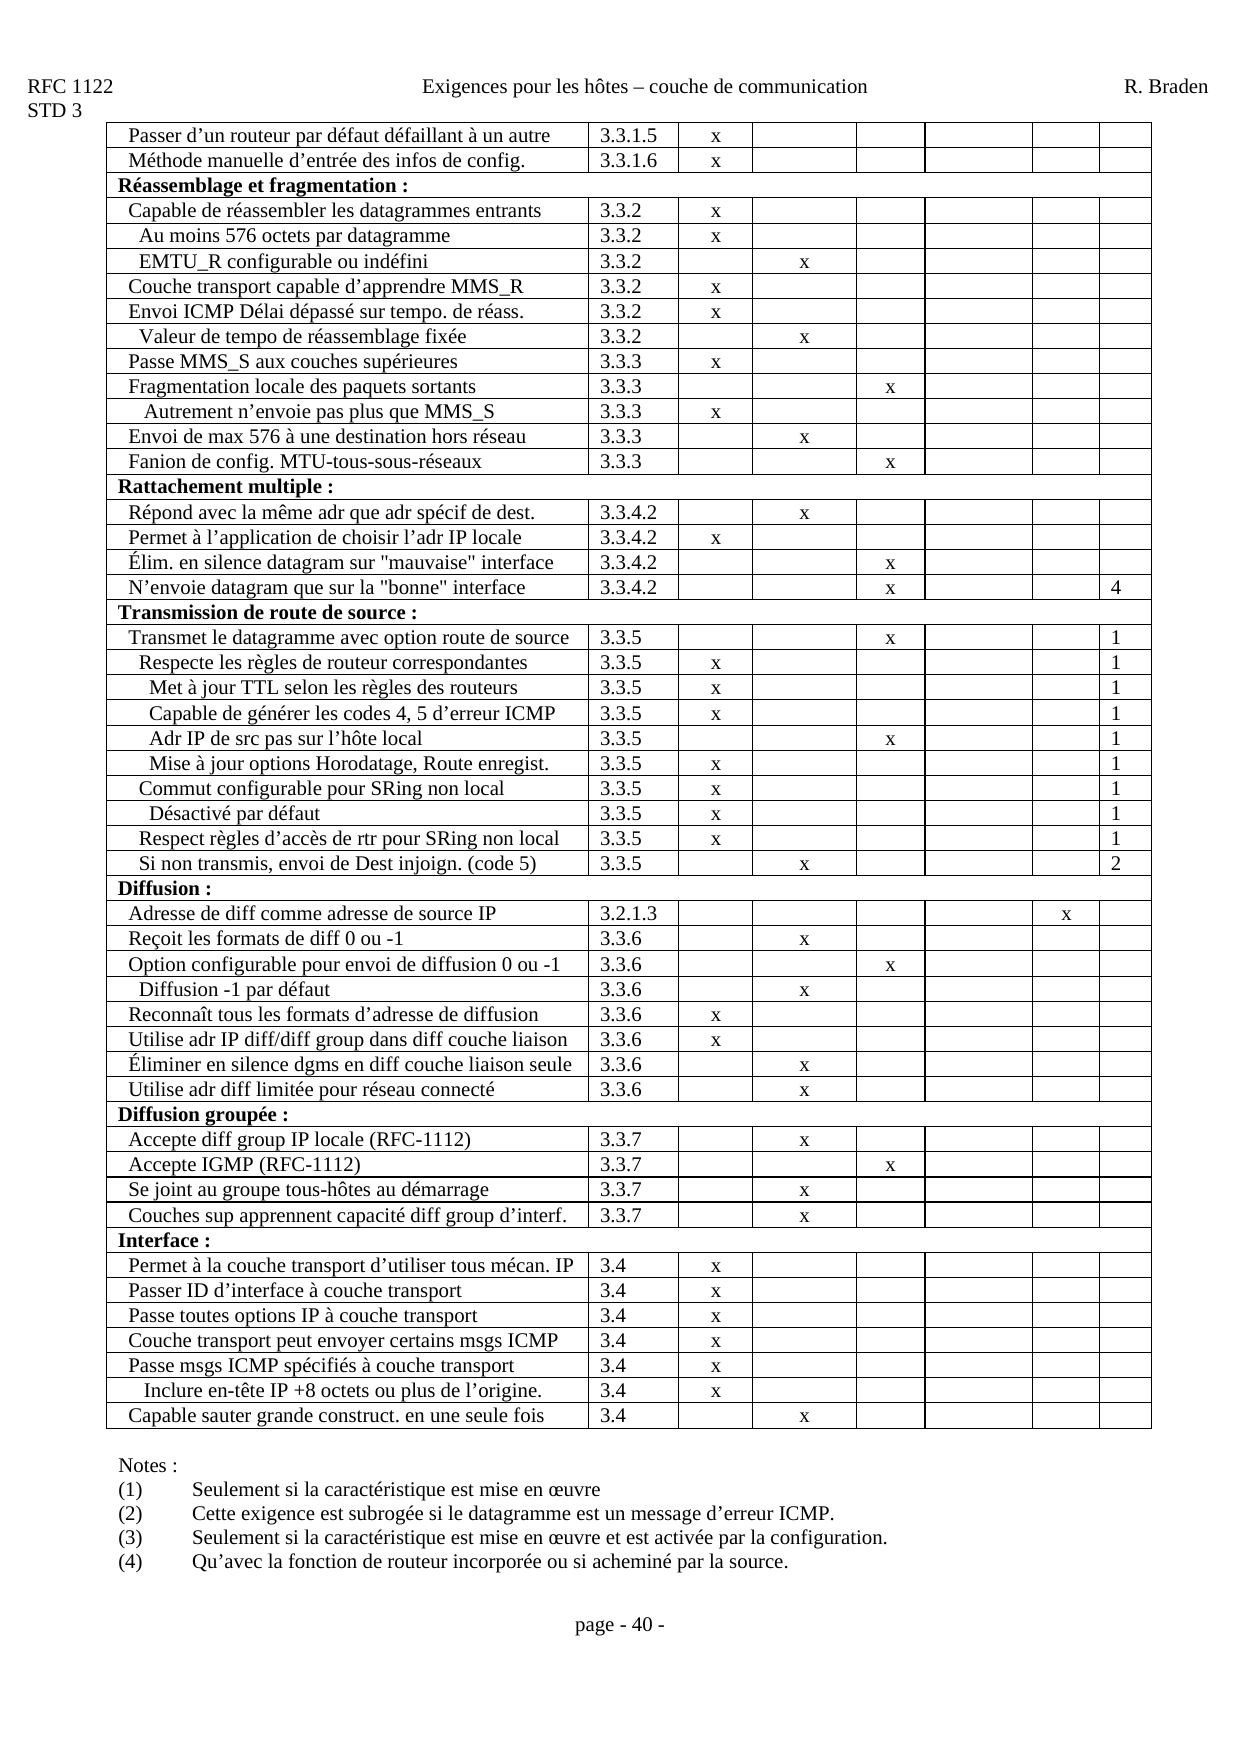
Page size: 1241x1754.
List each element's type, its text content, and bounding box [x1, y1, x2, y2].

table_cell [1100, 1353, 1151, 1377]
table_cell [1033, 751, 1099, 775]
table_cell x [753, 424, 856, 448]
table_cell [679, 926, 752, 950]
table_cell [857, 274, 924, 298]
table_cell x [857, 550, 924, 574]
table_cell x [1033, 901, 1099, 925]
table_cell [1033, 148, 1099, 172]
table_cell 3.3.6 [589, 1002, 678, 1026]
table_cell 3.3.5 [589, 650, 678, 674]
table_cell 3.3.5 [589, 801, 678, 825]
table_cell [1100, 299, 1151, 323]
table_cell [1100, 198, 1151, 222]
table_cell [926, 1253, 1032, 1277]
table_cell [1100, 1127, 1151, 1151]
table_cell [857, 1077, 924, 1101]
table_cell [1033, 525, 1099, 549]
table_cell Permet à l’application de choisir l’adr IP locale [107, 525, 588, 549]
table_cell Interface : [107, 1228, 1151, 1252]
table_cell [1033, 449, 1099, 473]
table_cell [926, 851, 1032, 875]
table_cell x [753, 1403, 856, 1427]
table_cell x [857, 449, 924, 473]
table_cell [926, 1378, 1032, 1402]
table_cell [1033, 1278, 1099, 1302]
table_cell [1033, 1378, 1099, 1402]
table_cell Commut configurable pour SRing non local [107, 776, 588, 800]
table_cell Éliminer en silence dgms en diff couche liaison seule [107, 1052, 588, 1076]
table_cell x [679, 675, 752, 699]
table_cell [857, 1203, 924, 1227]
table_cell x [679, 1278, 752, 1302]
table_cell Répond avec la même adr que adr spécif de dest. [107, 500, 588, 524]
table_cell [679, 324, 752, 348]
table_cell 3.3.7 [589, 1127, 678, 1151]
table_cell [857, 249, 924, 273]
table_cell Met à jour TTL selon les règles des routeurs [107, 675, 588, 699]
table_cell [857, 148, 924, 172]
table_cell 3.3.6 [589, 1077, 678, 1101]
table_cell [1100, 1253, 1151, 1277]
table_cell [926, 525, 1032, 549]
table_cell [857, 324, 924, 348]
table_cell 3.3.3 [589, 424, 678, 448]
table_cell [1100, 1027, 1151, 1051]
table_cell [857, 1253, 924, 1277]
table_cell Accepte diff group IP locale (RFC-1112) [107, 1127, 588, 1151]
table_cell [679, 1077, 752, 1101]
table_cell [1100, 1152, 1151, 1176]
table_cell [679, 424, 752, 448]
table_cell Envoi ICMP Délai dépassé sur tempo. de réass. [107, 299, 588, 323]
table_cell 3.3.6 [589, 977, 678, 1001]
table_cell [679, 1178, 752, 1201]
table_cell [1100, 525, 1151, 549]
table_cell [1033, 550, 1099, 574]
table_cell [857, 1178, 924, 1201]
table_cell [926, 1052, 1032, 1076]
table_cell Fanion de config. MTU-tous-sous-réseaux [107, 449, 588, 473]
table_cell [1033, 625, 1099, 649]
table_cell 3.2.1.3 [589, 901, 678, 925]
table_cell [753, 951, 856, 976]
table_cell [926, 1152, 1032, 1176]
table_cell x [679, 751, 752, 775]
table_cell [753, 575, 856, 599]
table_cell Permet à la couche transport d’utiliser tous mécan. IP [107, 1253, 588, 1277]
table_cell x [679, 1328, 752, 1352]
table_cell [857, 851, 924, 875]
table_cell [926, 575, 1032, 599]
table_cell [753, 826, 856, 850]
table_cell [679, 951, 752, 976]
table_cell [857, 349, 924, 373]
table_cell 3.3.5 [589, 776, 678, 800]
table_cell x [753, 1203, 856, 1227]
table_cell [926, 424, 1032, 448]
table_cell [753, 1002, 856, 1026]
table_cell x [857, 625, 924, 649]
table_cell [1100, 1378, 1151, 1402]
table_cell [857, 1052, 924, 1076]
table_cell [1033, 1002, 1099, 1026]
table_cell x [753, 926, 856, 950]
table_cell [753, 123, 856, 147]
table_cell x [679, 826, 752, 850]
table_cell [1100, 1328, 1151, 1352]
table_cell [753, 901, 856, 925]
table_cell x [753, 1178, 856, 1201]
table_cell 1 [1100, 776, 1151, 800]
table_cell [926, 198, 1032, 222]
table_cell 1 [1100, 650, 1151, 674]
table_cell [1100, 449, 1151, 473]
table_cell x [753, 249, 856, 273]
table_cell Reconnaît tous les formats d’adresse de diffusion [107, 1002, 588, 1026]
table_cell x [857, 951, 924, 976]
table_cell x [679, 525, 752, 549]
table_cell [857, 500, 924, 524]
table_cell [679, 374, 752, 398]
table_cell x [679, 1378, 752, 1402]
table_cell 1 [1100, 801, 1151, 825]
table_cell 3.3.4.2 [589, 575, 678, 599]
table_cell 1 [1100, 700, 1151, 724]
table_cell [1033, 198, 1099, 222]
table_cell x [753, 1127, 856, 1151]
table_cell 3.3.5 [589, 726, 678, 749]
table_cell 3.3.6 [589, 1052, 678, 1076]
table_cell [753, 198, 856, 222]
table_cell [1033, 977, 1099, 1001]
table_cell [1100, 901, 1151, 925]
table_cell [857, 224, 924, 247]
table_cell [753, 700, 856, 724]
table_cell [1033, 575, 1099, 599]
table_cell [926, 700, 1032, 724]
table_cell [1100, 1178, 1151, 1201]
table_cell [1100, 374, 1151, 398]
table_cell Diffusion -1 par défaut [107, 977, 588, 1001]
table_cell [679, 1127, 752, 1151]
table_cell [753, 299, 856, 323]
table_cell [753, 751, 856, 775]
table_cell [679, 575, 752, 599]
table_cell x [753, 977, 856, 1001]
table_cell x [679, 1253, 752, 1277]
table_cell x [679, 700, 752, 724]
table_cell [926, 1127, 1032, 1151]
table_cell [926, 148, 1032, 172]
table_cell Élim. en silence datagram sur "mauvaise" interface [107, 550, 588, 574]
table_cell Rattachement multiple : [107, 475, 1151, 498]
table_cell [1033, 424, 1099, 448]
table_cell Passe MMS_S aux couches supérieures [107, 349, 588, 373]
table_cell 3.3.2 [589, 224, 678, 247]
table_cell 3.3.6 [589, 926, 678, 950]
table_cell [753, 1353, 856, 1377]
table_cell 3.4 [589, 1303, 678, 1327]
table_cell [753, 726, 856, 749]
table_cell [1033, 1027, 1099, 1051]
table_cell Autrement n’envoie pas plus que MMS_S [107, 399, 588, 423]
table_cell 3.3.1.6 [589, 148, 678, 172]
table_cell Respect règles d’accès de rtr pour SRing non local [107, 826, 588, 850]
table_cell 3.3.2 [589, 198, 678, 222]
table_cell [926, 1077, 1032, 1101]
table_cell [1033, 500, 1099, 524]
table_cell 3.3.4.2 [589, 500, 678, 524]
table_cell 3.3.5 [589, 700, 678, 724]
table_cell Couches sup apprennent capacité diff group d’interf. [107, 1203, 588, 1227]
table_cell [1033, 1403, 1099, 1427]
table_cell Réassemblage et fragmentation : [107, 173, 1151, 197]
table_cell [926, 1203, 1032, 1227]
table_cell [1033, 1203, 1099, 1227]
table_cell x [857, 726, 924, 749]
table_cell [1100, 1303, 1151, 1327]
table_cell 3.3.7 [589, 1203, 678, 1227]
table_cell [753, 274, 856, 298]
table_cell Au moins 576 octets par datagramme [107, 224, 588, 247]
table_cell Passer d’un routeur par défaut défaillant à un autre [107, 123, 588, 147]
table_cell [857, 1127, 924, 1151]
table_cell [926, 449, 1032, 473]
table_cell [857, 776, 924, 800]
table_cell 1 [1100, 726, 1151, 749]
table_cell [679, 249, 752, 273]
table_cell [857, 977, 924, 1001]
table_cell [679, 1203, 752, 1227]
table_cell [753, 349, 856, 373]
table_cell [1033, 700, 1099, 724]
table_cell [753, 148, 856, 172]
table_cell [1033, 224, 1099, 247]
table_cell [753, 650, 856, 674]
table_cell [1100, 951, 1151, 976]
table_cell 3.4 [589, 1378, 678, 1402]
table_cell [753, 675, 856, 699]
table_cell [1100, 349, 1151, 373]
table_cell [1033, 249, 1099, 273]
table_cell [1033, 650, 1099, 674]
table_cell [753, 801, 856, 825]
table_cell 3.3.7 [589, 1152, 678, 1176]
table_cell [1033, 1052, 1099, 1076]
table_cell 1 [1100, 625, 1151, 649]
table_cell 3.3.6 [589, 1027, 678, 1051]
table_cell [926, 1178, 1032, 1201]
table_cell [1033, 1178, 1099, 1201]
table_cell x [679, 776, 752, 800]
table_cell [1100, 123, 1151, 147]
table_cell x [679, 650, 752, 674]
table_cell [1033, 826, 1099, 850]
table_cell [926, 249, 1032, 273]
table_cell Transmission de route de source : [107, 600, 1151, 624]
table_cell Adr IP de src pas sur l’hôte local [107, 726, 588, 749]
table_cell [1033, 123, 1099, 147]
table_cell [753, 449, 856, 473]
table_cell 1 [1100, 675, 1151, 699]
table_cell 3.3.4.2 [589, 550, 678, 574]
table_cell [1033, 726, 1099, 749]
table_cell [857, 424, 924, 448]
table_cell [857, 399, 924, 423]
table_cell [1100, 550, 1151, 574]
table_cell [1100, 324, 1151, 348]
table_cell [857, 1002, 924, 1026]
table_cell x [679, 1002, 752, 1026]
table_cell x [857, 374, 924, 398]
table_cell [679, 625, 752, 649]
table_cell [679, 1403, 752, 1427]
table_cell [753, 1303, 856, 1327]
table_cell 3.4 [589, 1328, 678, 1352]
table_cell Adresse de diff comme adresse de source IP [107, 901, 588, 925]
table_cell 3.3.2 [589, 324, 678, 348]
table_cell [753, 374, 856, 398]
table_cell Diffusion : [107, 876, 1151, 900]
table_cell 3.4 [589, 1353, 678, 1377]
table_cell x [679, 123, 752, 147]
table_cell [753, 525, 856, 549]
table_cell Capable sauter grande construct. en une seule fois [107, 1403, 588, 1427]
table_cell [1100, 1203, 1151, 1227]
table_cell 3.3.2 [589, 249, 678, 273]
table_cell Capable de réassembler les datagrammes entrants [107, 198, 588, 222]
table_cell [753, 1253, 856, 1277]
table_cell [1033, 926, 1099, 950]
table_cell [857, 1328, 924, 1352]
table_cell [1033, 776, 1099, 800]
table_cell [926, 399, 1032, 423]
table_cell [926, 1002, 1032, 1026]
table_cell [1100, 500, 1151, 524]
table_cell Désactivé par défaut [107, 801, 588, 825]
table_cell Passe toutes options IP à couche transport [107, 1303, 588, 1327]
table_cell [926, 751, 1032, 775]
table_cell [1033, 1353, 1099, 1377]
table_cell Envoi de max 576 à une destination hors réseau [107, 424, 588, 448]
table_cell [1100, 926, 1151, 950]
table_cell x [753, 1077, 856, 1101]
table_cell [679, 449, 752, 473]
table_cell [1033, 399, 1099, 423]
table_cell [857, 826, 924, 850]
table_cell [1100, 977, 1151, 1001]
table_cell [753, 625, 856, 649]
table_cell [1100, 224, 1151, 247]
table_cell 3.4 [589, 1253, 678, 1277]
table_cell [857, 700, 924, 724]
table_cell [926, 826, 1032, 850]
table_cell x [857, 1152, 924, 1176]
table_cell 3.3.3 [589, 374, 678, 398]
table_cell [679, 851, 752, 875]
table_cell [753, 1378, 856, 1402]
table_cell [857, 1378, 924, 1402]
table_cell Couche transport capable d’apprendre MMS_R [107, 274, 588, 298]
table_cell [753, 399, 856, 423]
table_cell Transmet le datagramme avec option route de source [107, 625, 588, 649]
table_cell [857, 525, 924, 549]
table_cell [1100, 1002, 1151, 1026]
table_cell [857, 299, 924, 323]
table_cell [1100, 1403, 1151, 1427]
table_cell 3.3.4.2 [589, 525, 678, 549]
table_cell Utilise adr IP diff/diff group dans diff couche liaison [107, 1027, 588, 1051]
table_cell [857, 675, 924, 699]
table_cell [1100, 1077, 1151, 1101]
text (3) Seulement si la caractéristique est mise en œuvre et est activée par la configuration. [118, 1525, 1152, 1549]
table_cell [1033, 675, 1099, 699]
table_cell [753, 550, 856, 574]
table_cell Méthode manuelle d’entrée des infos de config. [107, 148, 588, 172]
table_cell x [679, 399, 752, 423]
table_cell [926, 349, 1032, 373]
table_cell [926, 224, 1032, 247]
table_cell 1 [1100, 826, 1151, 850]
table_cell 3.3.7 [589, 1178, 678, 1201]
table_cell [753, 224, 856, 247]
table_cell 3.3.5 [589, 751, 678, 775]
table_cell [679, 726, 752, 749]
table_cell EMTU_R configurable ou indéfini [107, 249, 588, 273]
table_cell [926, 299, 1032, 323]
table_cell [753, 776, 856, 800]
table_cell x [679, 1353, 752, 1377]
table_cell Option configurable pour envoi de diffusion 0 ou -1 [107, 951, 588, 976]
table_cell [926, 650, 1032, 674]
table_cell [926, 776, 1032, 800]
table_cell [1033, 1328, 1099, 1352]
table_cell Si non transmis, envoi de Dest injoign. (code 5) [107, 851, 588, 875]
table_cell 3.3.5 [589, 851, 678, 875]
table_cell x [679, 1303, 752, 1327]
table_cell [1033, 1253, 1099, 1277]
table_cell [926, 123, 1032, 147]
table_cell x [679, 801, 752, 825]
table_cell [926, 324, 1032, 348]
table_cell Fragmentation locale des paquets sortants [107, 374, 588, 398]
table_cell [926, 550, 1032, 574]
table_cell [926, 675, 1032, 699]
table_cell x [753, 500, 856, 524]
table_cell [1033, 1152, 1099, 1176]
table_cell [1033, 374, 1099, 398]
table_cell 3.3.5 [589, 625, 678, 649]
table_cell [926, 977, 1032, 1001]
table_cell Accepte IGMP (RFC-1112) [107, 1152, 588, 1176]
table_cell [1033, 349, 1099, 373]
table_cell [857, 926, 924, 950]
table_cell Inclure en-tête IP +8 octets ou plus de l’origine. [107, 1378, 588, 1402]
table_cell x [753, 1052, 856, 1076]
table_cell [926, 500, 1032, 524]
table_cell [857, 1278, 924, 1302]
table_cell x [679, 148, 752, 172]
table_cell [679, 977, 752, 1001]
table_cell Couche transport peut envoyer certains msgs ICMP [107, 1328, 588, 1352]
table_cell [753, 1278, 856, 1302]
table_cell [1100, 424, 1151, 448]
table_cell x [753, 851, 856, 875]
table_cell [1033, 851, 1099, 875]
table_cell [1100, 249, 1151, 273]
table_cell [926, 1403, 1032, 1427]
table_cell [679, 500, 752, 524]
table_cell [926, 801, 1032, 825]
table_cell Passer ID d’interface à couche transport [107, 1278, 588, 1302]
table_cell [857, 901, 924, 925]
table_cell [1033, 1303, 1099, 1327]
table_cell [926, 374, 1032, 398]
table_cell [1100, 1052, 1151, 1076]
table_cell [679, 550, 752, 574]
table_cell 3.3.3 [589, 349, 678, 373]
table_cell Respecte les règles de routeur correspondantes [107, 650, 588, 674]
table_cell x [679, 349, 752, 373]
table_cell 4 [1100, 575, 1151, 599]
table_cell [1100, 148, 1151, 172]
table_cell [753, 1152, 856, 1176]
text (1) Seulement si la caractéristique est mise en œuvre [118, 1477, 1152, 1501]
table_cell [679, 901, 752, 925]
table_cell Diffusion groupée : [107, 1102, 1151, 1126]
table_cell [1033, 324, 1099, 348]
table_cell [679, 1152, 752, 1176]
text (2) Cette exigence est subrogée si le datagramme est un message d’erreur ICMP. [118, 1501, 1152, 1525]
table_cell [926, 926, 1032, 950]
table_cell 2 [1100, 851, 1151, 875]
table_cell 3.3.2 [589, 299, 678, 323]
table_cell 3.3.5 [589, 675, 678, 699]
table_cell [1033, 1077, 1099, 1101]
table_cell [926, 274, 1032, 298]
table_cell Se joint au groupe tous-hôtes au démarrage [107, 1178, 588, 1201]
table_cell 3.4 [589, 1278, 678, 1302]
table_cell Valeur de tempo de réassemblage fixée [107, 324, 588, 348]
table_cell [1100, 274, 1151, 298]
table_cell [926, 726, 1032, 749]
table_cell [926, 1027, 1032, 1051]
table_cell Passe msgs ICMP spécifiés à couche transport [107, 1353, 588, 1377]
table_cell 3.3.5 [589, 826, 678, 850]
table_cell [926, 1353, 1032, 1377]
table_cell [679, 1052, 752, 1076]
table_cell [857, 650, 924, 674]
table_cell [1033, 274, 1099, 298]
table_cell [926, 1328, 1032, 1352]
table_cell [753, 1328, 856, 1352]
table_cell x [679, 1027, 752, 1051]
table_cell x [679, 198, 752, 222]
table_cell [857, 751, 924, 775]
table_cell 3.3.3 [589, 449, 678, 473]
table_cell [926, 1278, 1032, 1302]
table_cell 3.3.6 [589, 951, 678, 976]
table_cell [857, 198, 924, 222]
table_cell [926, 901, 1032, 925]
table_cell Reçoit les formats de diff 0 ou -1 [107, 926, 588, 950]
table_cell 3.3.3 [589, 399, 678, 423]
table_cell Mise à jour options Horodatage, Route enregist. [107, 751, 588, 775]
table_cell [857, 1403, 924, 1427]
table_cell [926, 1303, 1032, 1327]
table_cell [857, 1303, 924, 1327]
table_cell [1100, 399, 1151, 423]
table_cell [857, 1353, 924, 1377]
table_cell Utilise adr diff limitée pour réseau connecté [107, 1077, 588, 1101]
table_cell [1033, 951, 1099, 976]
table_cell x [679, 224, 752, 247]
table_cell [1033, 1127, 1099, 1151]
table_cell x [857, 575, 924, 599]
table_cell 1 [1100, 751, 1151, 775]
table_cell [926, 951, 1032, 976]
table_cell 3.4 [589, 1403, 678, 1427]
table_cell [857, 1027, 924, 1051]
table_cell [857, 123, 924, 147]
table_cell [1033, 801, 1099, 825]
table_cell N’envoie datagram que sur la "bonne" interface [107, 575, 588, 599]
table_cell 3.3.1.5 [589, 123, 678, 147]
text Notes : [118, 1452, 1152, 1477]
table_cell [1033, 299, 1099, 323]
table_cell 3.3.2 [589, 274, 678, 298]
table_cell [1100, 1278, 1151, 1302]
table_cell x [753, 324, 856, 348]
table_cell x [679, 274, 752, 298]
table_cell [857, 801, 924, 825]
table_cell Capable de générer les codes 4, 5 d’erreur ICMP [107, 700, 588, 724]
text (4) Qu’avec la fonction de routeur incorporée ou si acheminé par la source. [118, 1549, 1152, 1573]
table_cell x [679, 299, 752, 323]
table_cell [753, 1027, 856, 1051]
table_cell [926, 625, 1032, 649]
